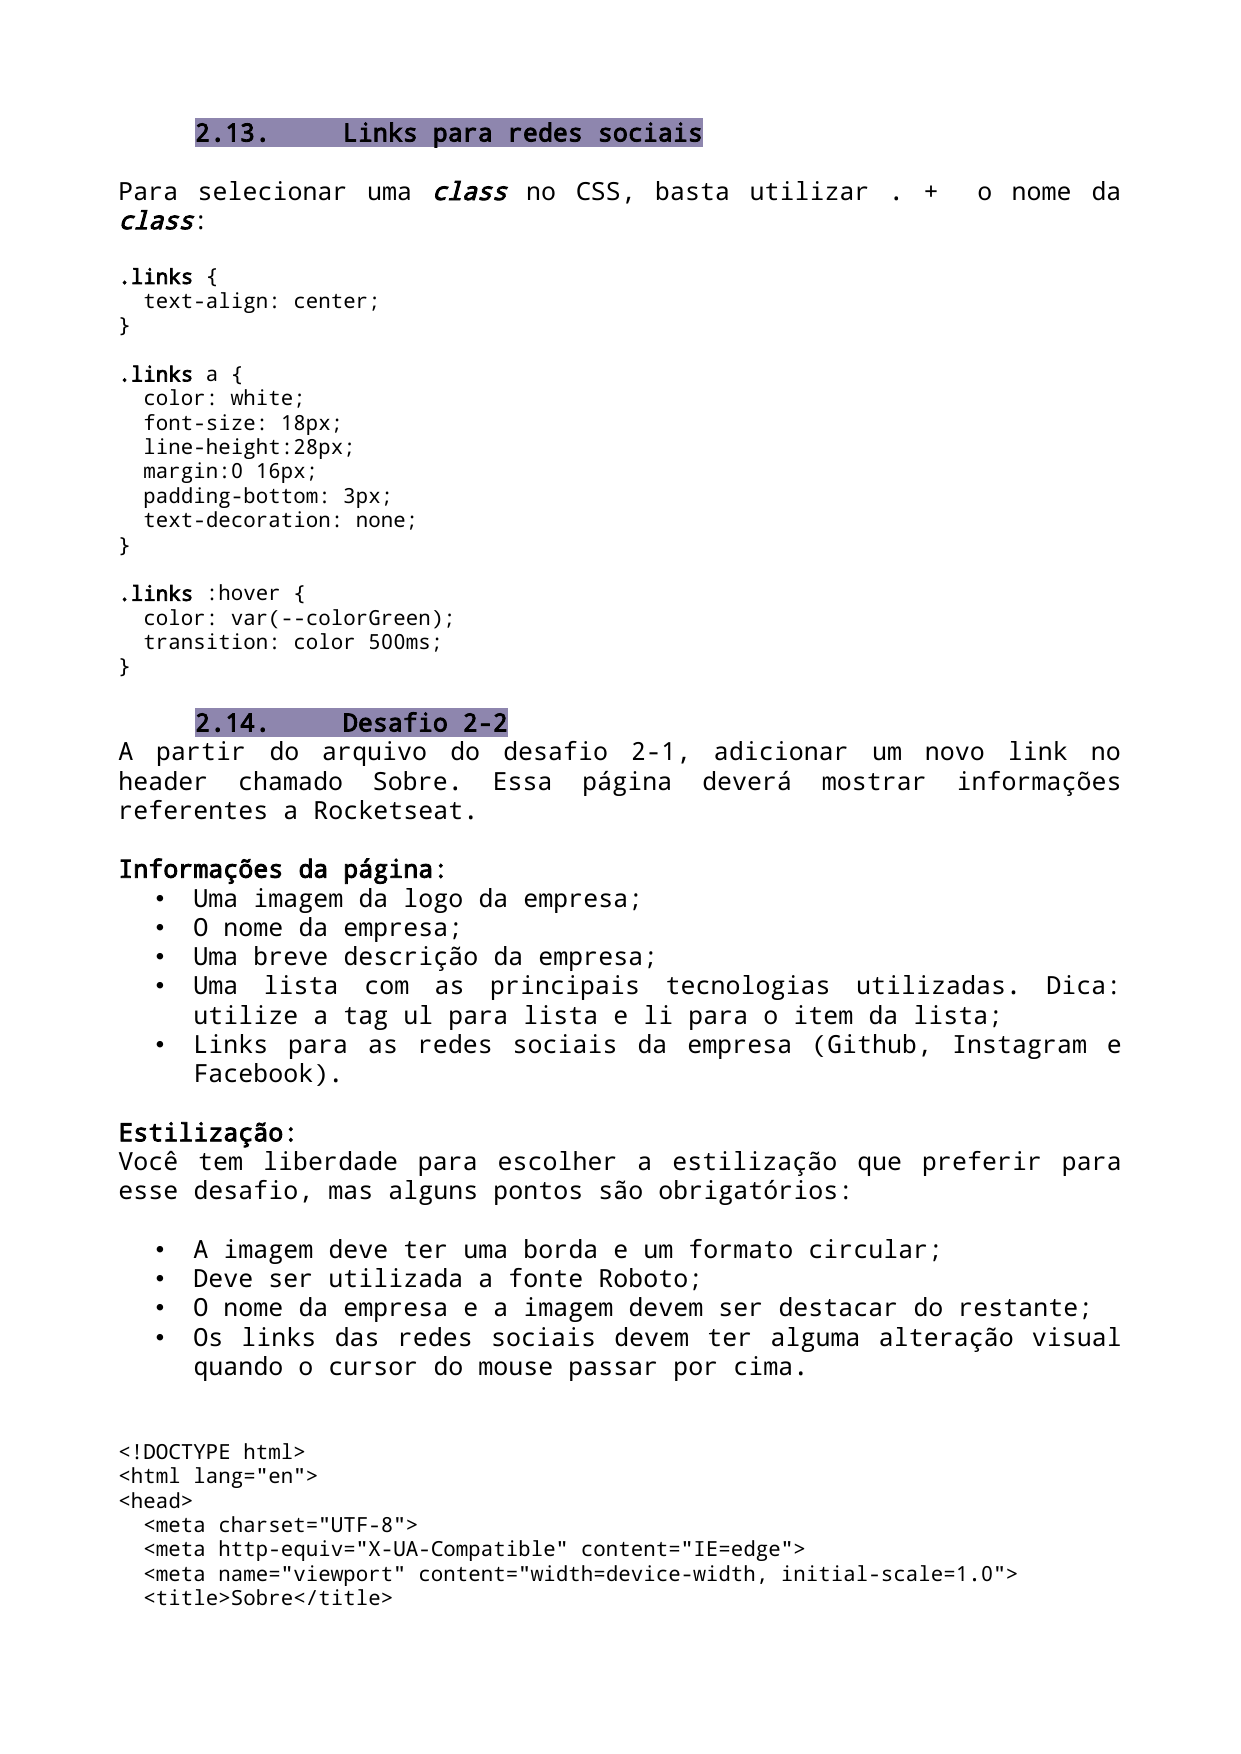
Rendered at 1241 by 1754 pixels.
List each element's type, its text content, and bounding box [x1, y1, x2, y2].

text transition: color 500ms; [118, 630, 1122, 654]
text .links { [118, 264, 1122, 289]
text <meta http-equiv="X-UA-Compatible" content="IE=edge"> [118, 1537, 1122, 1562]
text .links :hover { [118, 581, 1122, 606]
text <meta name="viewport" content="width=device-width, initial-scale=1.0"> [118, 1562, 1122, 1586]
text A partir do arquivo do desafio 2-1, adicionar um novo link no header chamado Sobre. Essa página deverá mostrar informações referentes a Rocketseat. [118, 737, 1122, 825]
list Os links das redes sociais devem ter alguma alteração visual quando o cursor do mouse passar por cima. [156, 1323, 1122, 1381]
text <head> [118, 1489, 1122, 1513]
text } [118, 654, 1122, 679]
list O nome da empresa; [156, 913, 1122, 942]
text color: var(--colorGreen); [118, 606, 1122, 630]
list O nome da empresa e a imagem devem ser destacar do restante; [156, 1293, 1122, 1323]
text line-height:28px; [118, 435, 1122, 459]
text padding-bottom: 3px; [118, 484, 1122, 508]
text <html lang="en"> [118, 1464, 1122, 1489]
list Uma breve descrição da empresa; [156, 942, 1122, 972]
list Deve ser utilizada a fonte Roboto; [156, 1264, 1122, 1293]
text color: white; [118, 386, 1122, 411]
list Uma lista com as principais tecnologias utilizadas. Dica: utilize a tag ul para lista e li para o item da lista; [156, 972, 1122, 1030]
text } [118, 533, 1122, 557]
text } [118, 313, 1122, 338]
text Informações da página: [118, 854, 1122, 884]
list Uma imagem da logo da empresa; [156, 884, 1122, 913]
list Desafio 2-2 [343, 708, 1122, 737]
text margin:0 16px; [118, 459, 1122, 484]
text text-decoration: none; [118, 508, 1122, 533]
text Para selecionar uma class no CSS, basta utilizar . + o nome da class: [118, 177, 1122, 235]
text <!DOCTYPE html> [118, 1440, 1122, 1464]
list Links para redes sociais [343, 118, 1122, 147]
text font-size: 18px; [118, 411, 1122, 435]
text .links a { [118, 362, 1122, 386]
text Estilização: [118, 1118, 1122, 1147]
text Você tem liberdade para escolher a estilização que preferir para esse desafio, mas alguns pontos são obrigatórios: [118, 1147, 1122, 1206]
text <meta charset="UTF-8"> [118, 1513, 1122, 1537]
text text-align: center; [118, 289, 1122, 313]
text <title>Sobre</title> [118, 1586, 1122, 1611]
list Links para as redes sociais da empresa (Github, Instagram e Facebook). [156, 1030, 1122, 1089]
list A imagem deve ter uma borda e um formato circular; [156, 1235, 1122, 1264]
